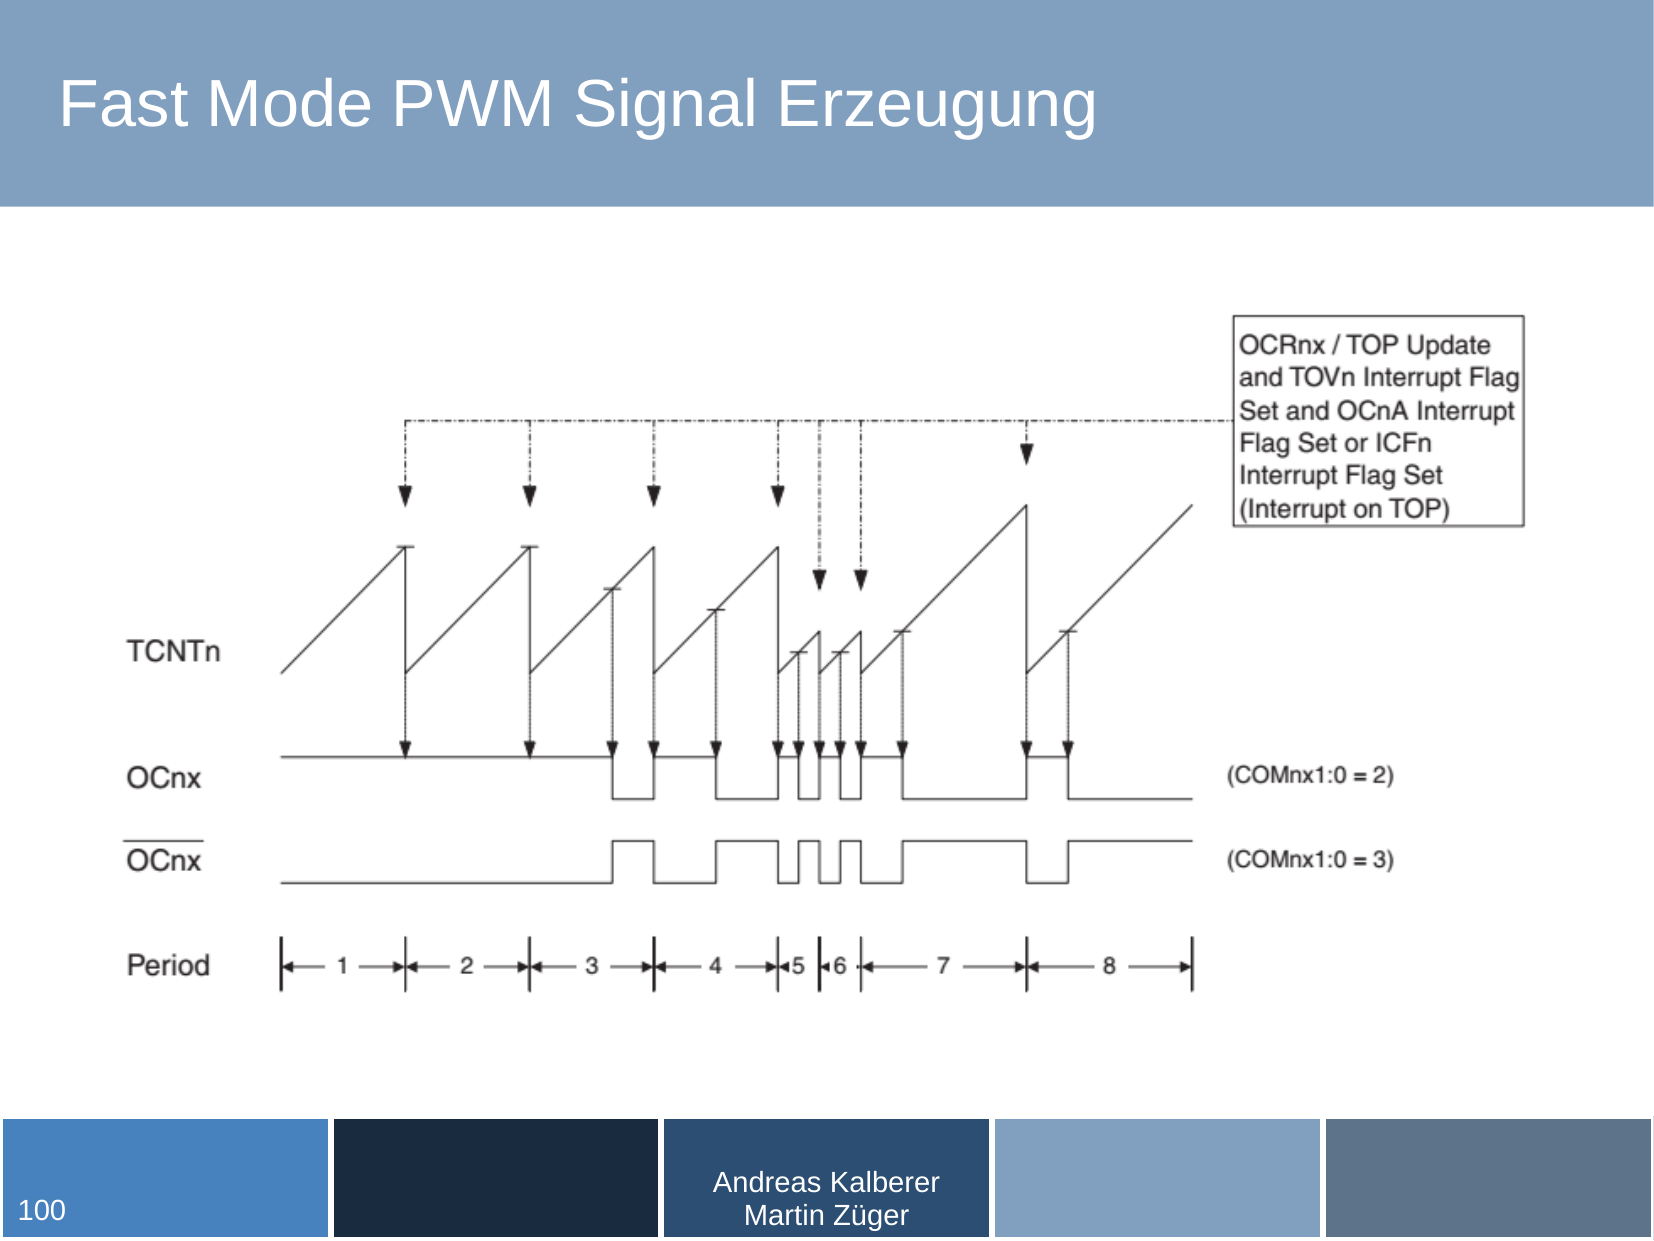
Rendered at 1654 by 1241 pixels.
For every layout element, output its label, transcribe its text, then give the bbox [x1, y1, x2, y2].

title Fast Mode PWM Signal Erzeugung [59, 29, 1595, 178]
picture [106, 307, 1532, 1001]
